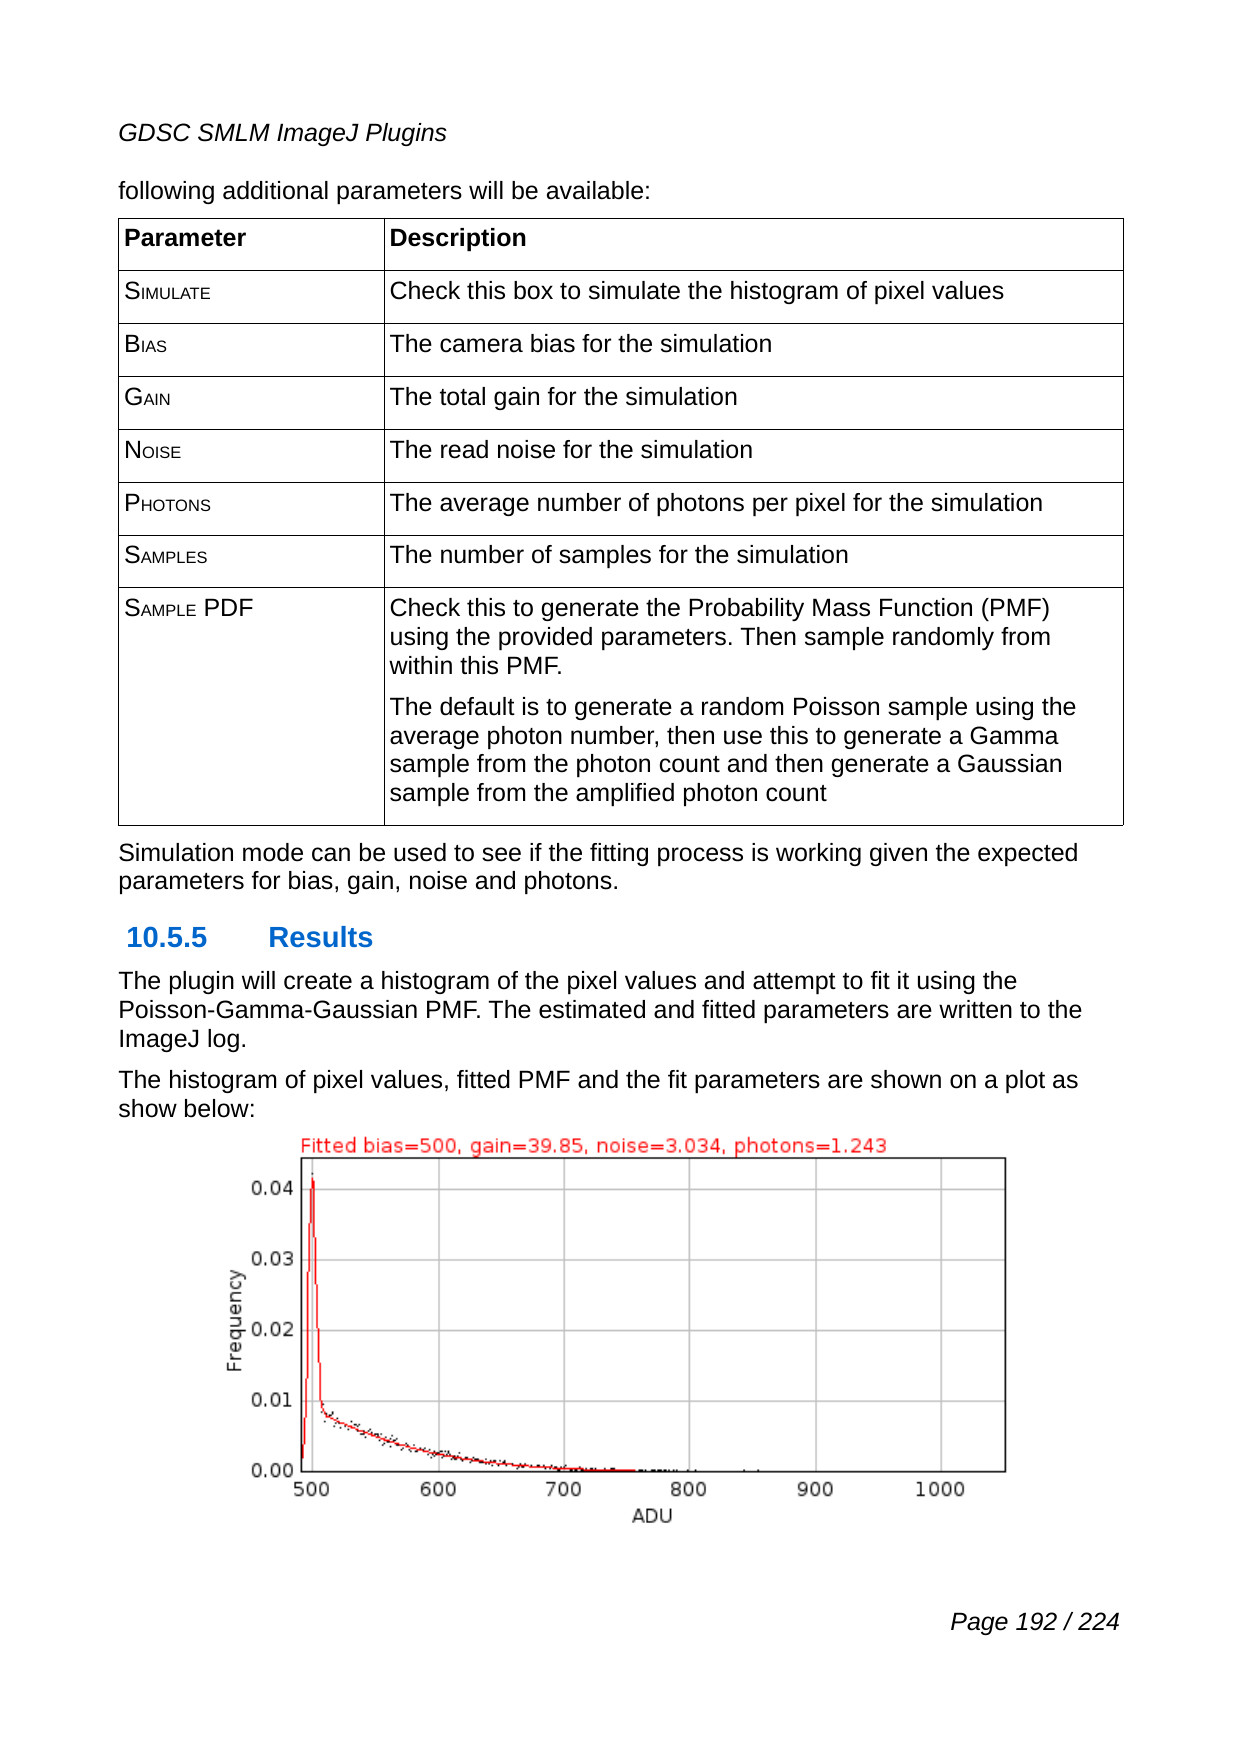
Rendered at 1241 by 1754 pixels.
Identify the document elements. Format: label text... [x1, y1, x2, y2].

subtitle Results [118, 920, 1122, 954]
table_cell The average number of photons per pixel for the simulation [385, 483, 1123, 534]
text following additional parameters will be available: [118, 176, 1122, 205]
table_cell The number of samples for the simulation [385, 536, 1123, 587]
table_cell Gain [119, 377, 384, 429]
table_cell Samples [119, 536, 384, 587]
table_cell Check this box to simulate the histogram of pixel values [385, 271, 1123, 323]
table_cell The read noise for the simulation [385, 430, 1123, 482]
table_cell Sample PDF [119, 588, 384, 825]
table_cell Check this to generate the Probability Mass Function (PMF) using the provided parameters. Then sample randomly from within this PMF. The default is to generate a random Poisson sample using the average photon number, then use this to generate a Gamma sample from the photon count and then generate a Gaussian sample from the amplified photon count [385, 588, 1123, 825]
table_cell Simulate [119, 271, 384, 323]
table_cell The camera bias for the simulation [385, 324, 1123, 376]
text Simulation mode can be used to see if the fitting process is working given the expected parameters for bias, gain, noise and photons. [118, 838, 1122, 895]
table_header Parameter [119, 219, 384, 270]
table_cell The total gain for the simulation [385, 377, 1123, 429]
picture [207, 1135, 1033, 1534]
table_header Description [385, 219, 1123, 270]
text The plugin will create a histogram of the pixel values and attempt to fit it using the Poisson-Gamma-Gaussian PMF. The estimated and fitted parameters are written to the ImageJ log. [118, 966, 1122, 1052]
table_cell Bias [119, 324, 384, 376]
text The histogram of pixel values, fitted PMF and the fit parameters are shown on a plot as show below: [118, 1065, 1122, 1122]
table_cell Photons [119, 483, 384, 534]
table_cell Noise [119, 430, 384, 482]
